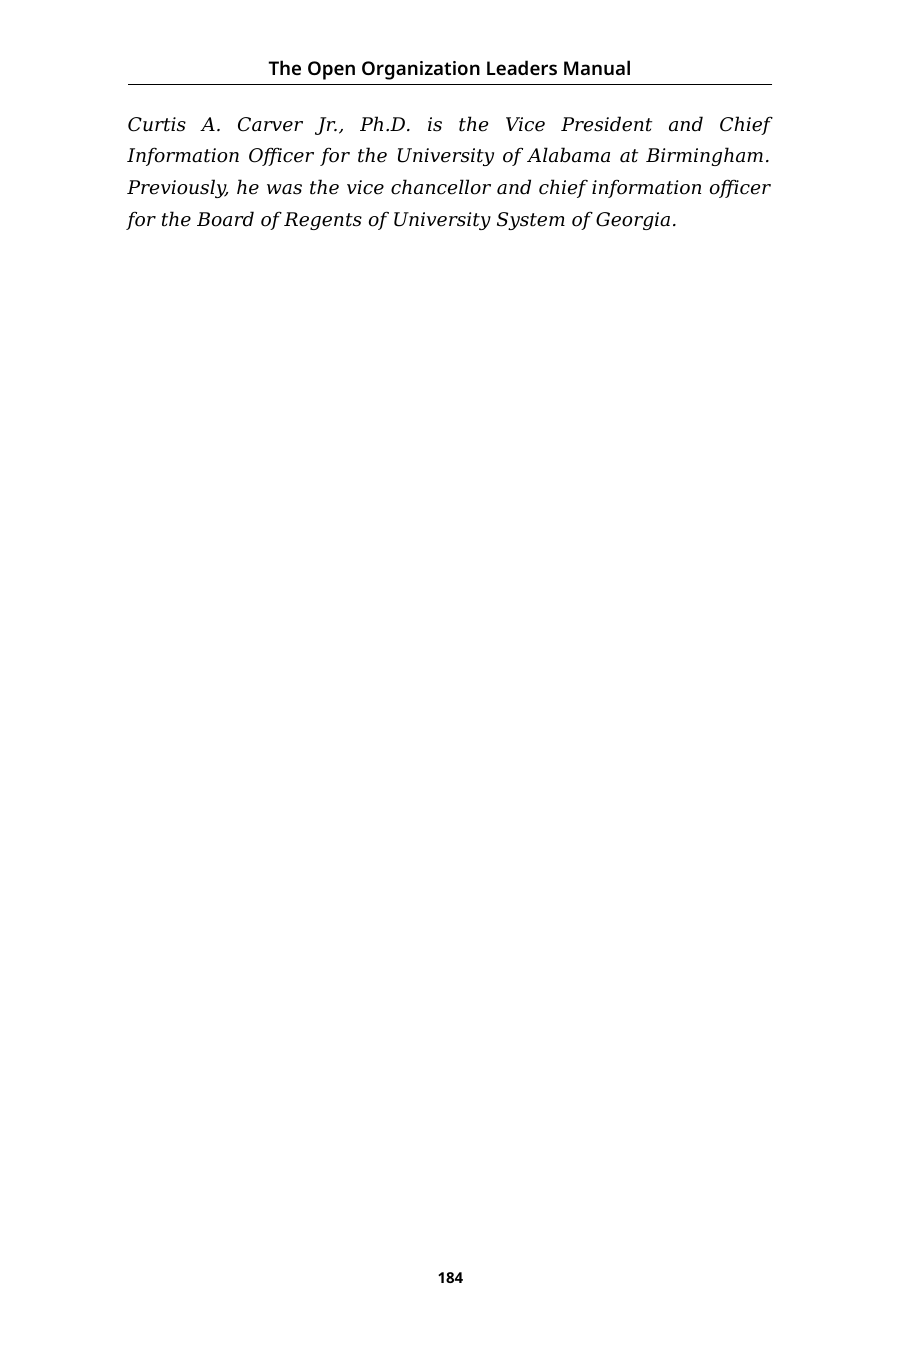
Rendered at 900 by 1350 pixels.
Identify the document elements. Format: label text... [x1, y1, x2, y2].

text Curtis A. Carver Jr., Ph.D. is the Vice President and Chief Information Officer for the University of Alabama at Birmingham. Previously, he was the vice chancellor and chief information officer for the Board of Regents of University System of Georgia. [127, 114, 772, 231]
